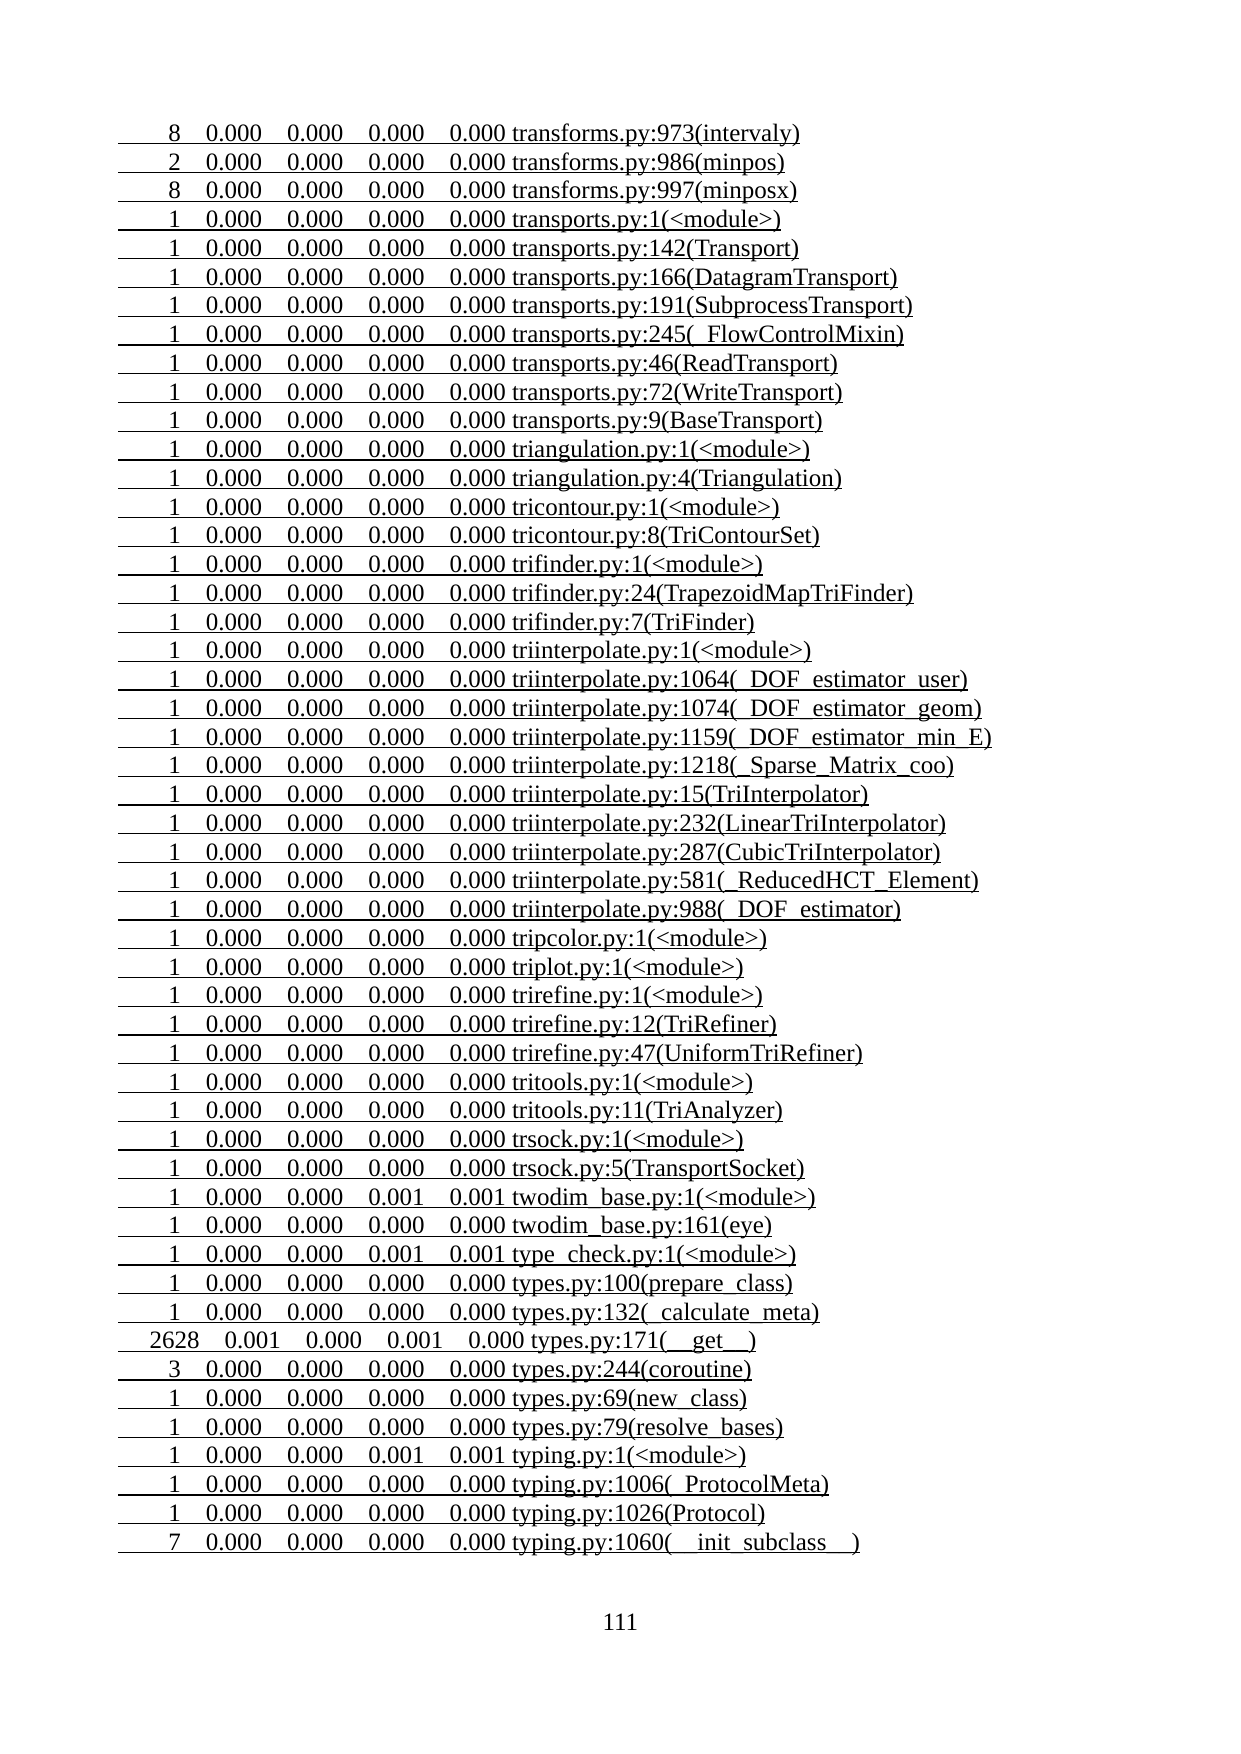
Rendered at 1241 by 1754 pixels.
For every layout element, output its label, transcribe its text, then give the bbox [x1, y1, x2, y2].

text 1 0.000 0.000 0.001 0.001 typing.py:1(<module>) [118, 1441, 1122, 1469]
text 1 0.000 0.000 0.000 0.000 transports.py:142(Transport) [118, 233, 1122, 262]
text 1 0.000 0.000 0.001 0.001 type_check.py:1(<module>) [118, 1239, 1122, 1268]
text 1 0.000 0.000 0.000 0.000 triinterpolate.py:1218(_Sparse_Matrix_coo) [118, 751, 1122, 779]
text 1 0.000 0.000 0.000 0.000 transports.py:1(<module>) [118, 204, 1122, 233]
text 2 0.000 0.000 0.000 0.000 transforms.py:986(minpos) [118, 147, 1122, 176]
text 1 0.000 0.000 0.000 0.000 triinterpolate.py:1064(_DOF_estimator_user) [118, 664, 1122, 693]
text 1 0.000 0.000 0.000 0.000 transports.py:46(ReadTransport) [118, 348, 1122, 377]
text 1 0.000 0.000 0.000 0.000 trirefine.py:1(<module>) [118, 981, 1122, 1009]
text 1 0.000 0.000 0.000 0.000 trirefine.py:12(TriRefiner) [118, 1009, 1122, 1038]
text 1 0.000 0.000 0.000 0.000 typing.py:1026(Protocol) [118, 1498, 1122, 1527]
text 1 0.000 0.000 0.000 0.000 triinterpolate.py:232(LinearTriInterpolator) [118, 808, 1122, 837]
text 1 0.000 0.000 0.000 0.000 tritools.py:1(<module>) [118, 1067, 1122, 1096]
text 1 0.000 0.000 0.000 0.000 trsock.py:1(<module>) [118, 1124, 1122, 1153]
text 1 0.000 0.000 0.000 0.000 types.py:100(prepare_class) [118, 1268, 1122, 1297]
text 1 0.000 0.000 0.000 0.000 triangulation.py:4(Triangulation) [118, 463, 1122, 492]
text 1 0.000 0.000 0.000 0.000 triinterpolate.py:988(_DOF_estimator) [118, 894, 1122, 923]
text 1 0.000 0.000 0.000 0.000 tritools.py:11(TriAnalyzer) [118, 1096, 1122, 1124]
text 1 0.000 0.000 0.000 0.000 trifinder.py:7(TriFinder) [118, 607, 1122, 636]
text 1 0.000 0.000 0.000 0.000 tricontour.py:1(<module>) [118, 492, 1122, 521]
text 3 0.000 0.000 0.000 0.000 types.py:244(coroutine) [118, 1354, 1122, 1383]
text 1 0.000 0.000 0.000 0.000 tricontour.py:8(TriContourSet) [118, 521, 1122, 549]
text 1 0.000 0.000 0.000 0.000 transports.py:9(BaseTransport) [118, 406, 1122, 434]
text 1 0.000 0.000 0.000 0.000 triinterpolate.py:1074(_DOF_estimator_geom) [118, 693, 1122, 722]
text 1 0.000 0.000 0.000 0.000 transports.py:191(SubprocessTransport) [118, 291, 1122, 319]
text 1 0.000 0.000 0.000 0.000 types.py:132(_calculate_meta) [118, 1297, 1122, 1326]
text 1 0.000 0.000 0.001 0.001 twodim_base.py:1(<module>) [118, 1182, 1122, 1211]
text 1 0.000 0.000 0.000 0.000 twodim_base.py:161(eye) [118, 1211, 1122, 1239]
text 1 0.000 0.000 0.000 0.000 tripcolor.py:1(<module>) [118, 923, 1122, 952]
text 1 0.000 0.000 0.000 0.000 typing.py:1006(_ProtocolMeta) [118, 1469, 1122, 1498]
text 1 0.000 0.000 0.000 0.000 triinterpolate.py:15(TriInterpolator) [118, 779, 1122, 808]
text 1 0.000 0.000 0.000 0.000 transports.py:245(_FlowControlMixin) [118, 319, 1122, 348]
text 1 0.000 0.000 0.000 0.000 trifinder.py:24(TrapezoidMapTriFinder) [118, 578, 1122, 607]
text 1 0.000 0.000 0.000 0.000 triplot.py:1(<module>) [118, 952, 1122, 981]
text 1 0.000 0.000 0.000 0.000 trifinder.py:1(<module>) [118, 549, 1122, 578]
text 8 0.000 0.000 0.000 0.000 transforms.py:973(intervaly) [118, 118, 1122, 147]
text 1 0.000 0.000 0.000 0.000 trsock.py:5(TransportSocket) [118, 1153, 1122, 1182]
text 1 0.000 0.000 0.000 0.000 trirefine.py:47(UniformTriRefiner) [118, 1038, 1122, 1067]
text 2628 0.001 0.000 0.001 0.000 types.py:171(__get__) [118, 1326, 1122, 1354]
text 7 0.000 0.000 0.000 0.000 typing.py:1060(__init_subclass__) [118, 1527, 1122, 1556]
text 8 0.000 0.000 0.000 0.000 transforms.py:997(minposx) [118, 176, 1122, 204]
text 1 0.000 0.000 0.000 0.000 transports.py:166(DatagramTransport) [118, 262, 1122, 291]
text 1 0.000 0.000 0.000 0.000 transports.py:72(WriteTransport) [118, 377, 1122, 406]
text 1 0.000 0.000 0.000 0.000 triinterpolate.py:1159(_DOF_estimator_min_E) [118, 722, 1122, 751]
text 1 0.000 0.000 0.000 0.000 types.py:79(resolve_bases) [118, 1412, 1122, 1441]
text 1 0.000 0.000 0.000 0.000 triinterpolate.py:581(_ReducedHCT_Element) [118, 866, 1122, 894]
text 1 0.000 0.000 0.000 0.000 triangulation.py:1(<module>) [118, 434, 1122, 463]
text 1 0.000 0.000 0.000 0.000 triinterpolate.py:1(<module>) [118, 636, 1122, 664]
text 1 0.000 0.000 0.000 0.000 types.py:69(new_class) [118, 1383, 1122, 1412]
text 1 0.000 0.000 0.000 0.000 triinterpolate.py:287(CubicTriInterpolator) [118, 837, 1122, 866]
